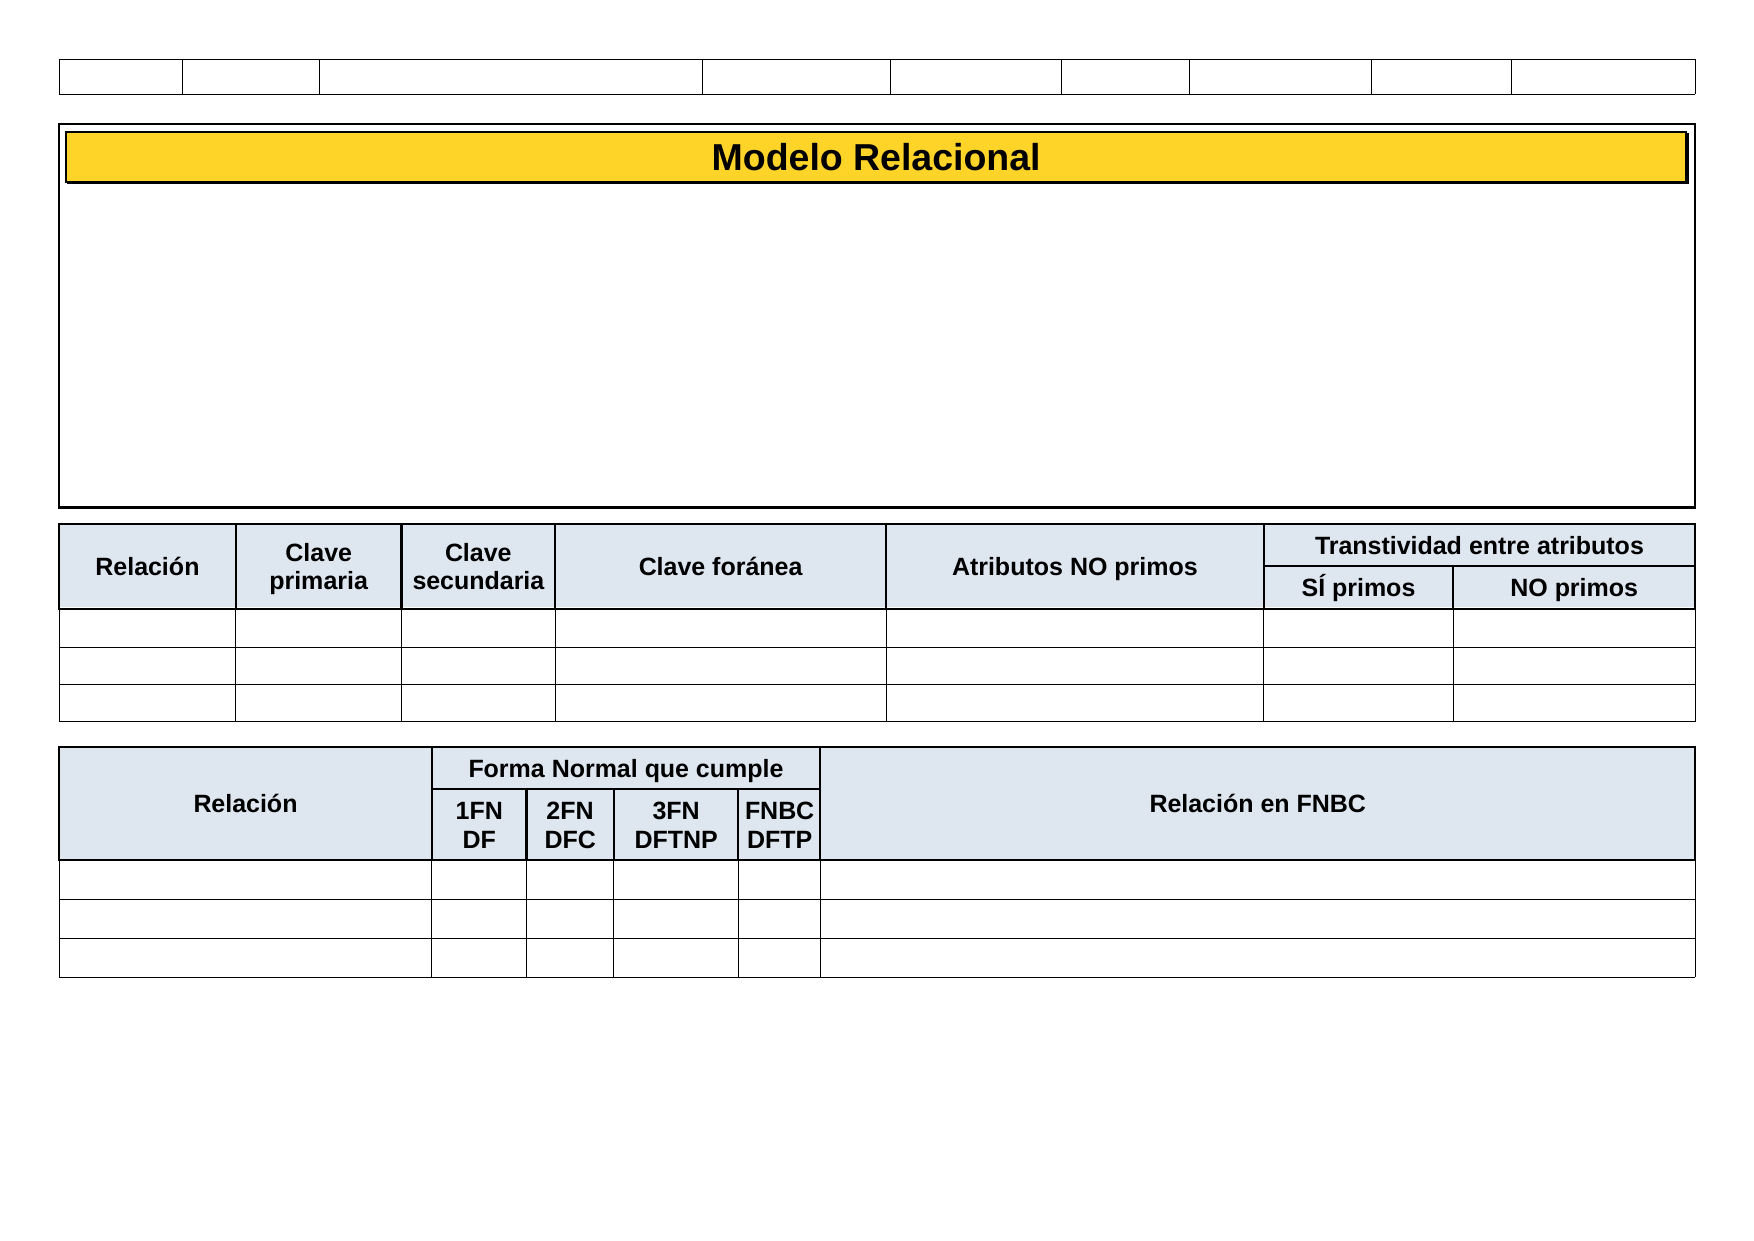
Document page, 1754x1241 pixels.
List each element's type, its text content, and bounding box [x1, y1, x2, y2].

table_cell [320, 60, 702, 94]
table_cell [1454, 685, 1695, 721]
table_cell [821, 861, 1695, 899]
table_cell [556, 648, 886, 684]
table_cell [402, 685, 555, 721]
table_header Forma Normal que cumple [433, 748, 819, 788]
table_cell [1264, 648, 1453, 684]
table_header Relación en FNBC [821, 748, 1694, 859]
table_cell [60, 648, 235, 684]
table_cell [703, 60, 890, 94]
table_cell [1512, 60, 1695, 94]
table_cell [739, 900, 820, 938]
table_header Atributos NO primos [887, 525, 1263, 607]
table_cell [60, 861, 431, 899]
table_cell [402, 610, 555, 646]
table_cell [432, 900, 526, 938]
table_cell [527, 939, 613, 977]
table_cell [1264, 610, 1453, 646]
table_cell [614, 939, 738, 977]
table_cell [432, 861, 526, 899]
table_cell [432, 939, 526, 977]
table_header Clave primaria [237, 525, 400, 607]
table_cell [527, 861, 613, 899]
table_header Modelo Relacional [60, 125, 1694, 190]
table_cell 1FN DF [433, 790, 525, 859]
table_cell [60, 610, 235, 646]
table_cell FNBC DFTP [739, 790, 819, 859]
table_cell [1062, 60, 1189, 94]
table_cell [60, 190, 1694, 506]
table_cell [614, 900, 738, 938]
table_cell [739, 939, 820, 977]
table_cell [1264, 685, 1453, 721]
table_cell [821, 939, 1695, 977]
table_cell [60, 685, 235, 721]
table_cell [887, 648, 1263, 684]
table_cell [60, 939, 431, 977]
table_cell [1454, 610, 1695, 646]
table_header Clave secundaria [403, 525, 554, 607]
table_header Clave foránea [556, 525, 885, 607]
table_cell [402, 648, 555, 684]
table_cell [739, 861, 820, 899]
table_cell NO primos [1454, 567, 1694, 607]
table_cell [236, 648, 401, 684]
table_cell [1372, 60, 1511, 94]
table_cell [887, 685, 1263, 721]
table_cell [236, 610, 401, 646]
table_cell 2FN DFC [528, 790, 613, 859]
table_cell [236, 685, 401, 721]
table_cell 3FN DFTNP [615, 790, 737, 859]
table_header Transtividad entre atributos [1265, 525, 1694, 565]
table_cell [556, 610, 886, 646]
table_cell [60, 60, 182, 94]
table_header Relación [60, 525, 235, 607]
table_header Relación [60, 748, 431, 859]
table_cell [183, 60, 319, 94]
table_cell [821, 900, 1695, 938]
table_cell [887, 610, 1263, 646]
table_cell [556, 685, 886, 721]
table_cell [614, 861, 738, 899]
table_cell [60, 900, 431, 938]
table_cell [527, 900, 613, 938]
table_cell [1454, 648, 1695, 684]
table_cell [1190, 60, 1371, 94]
table_cell SÍ primos [1265, 567, 1452, 607]
table_cell [891, 60, 1061, 94]
